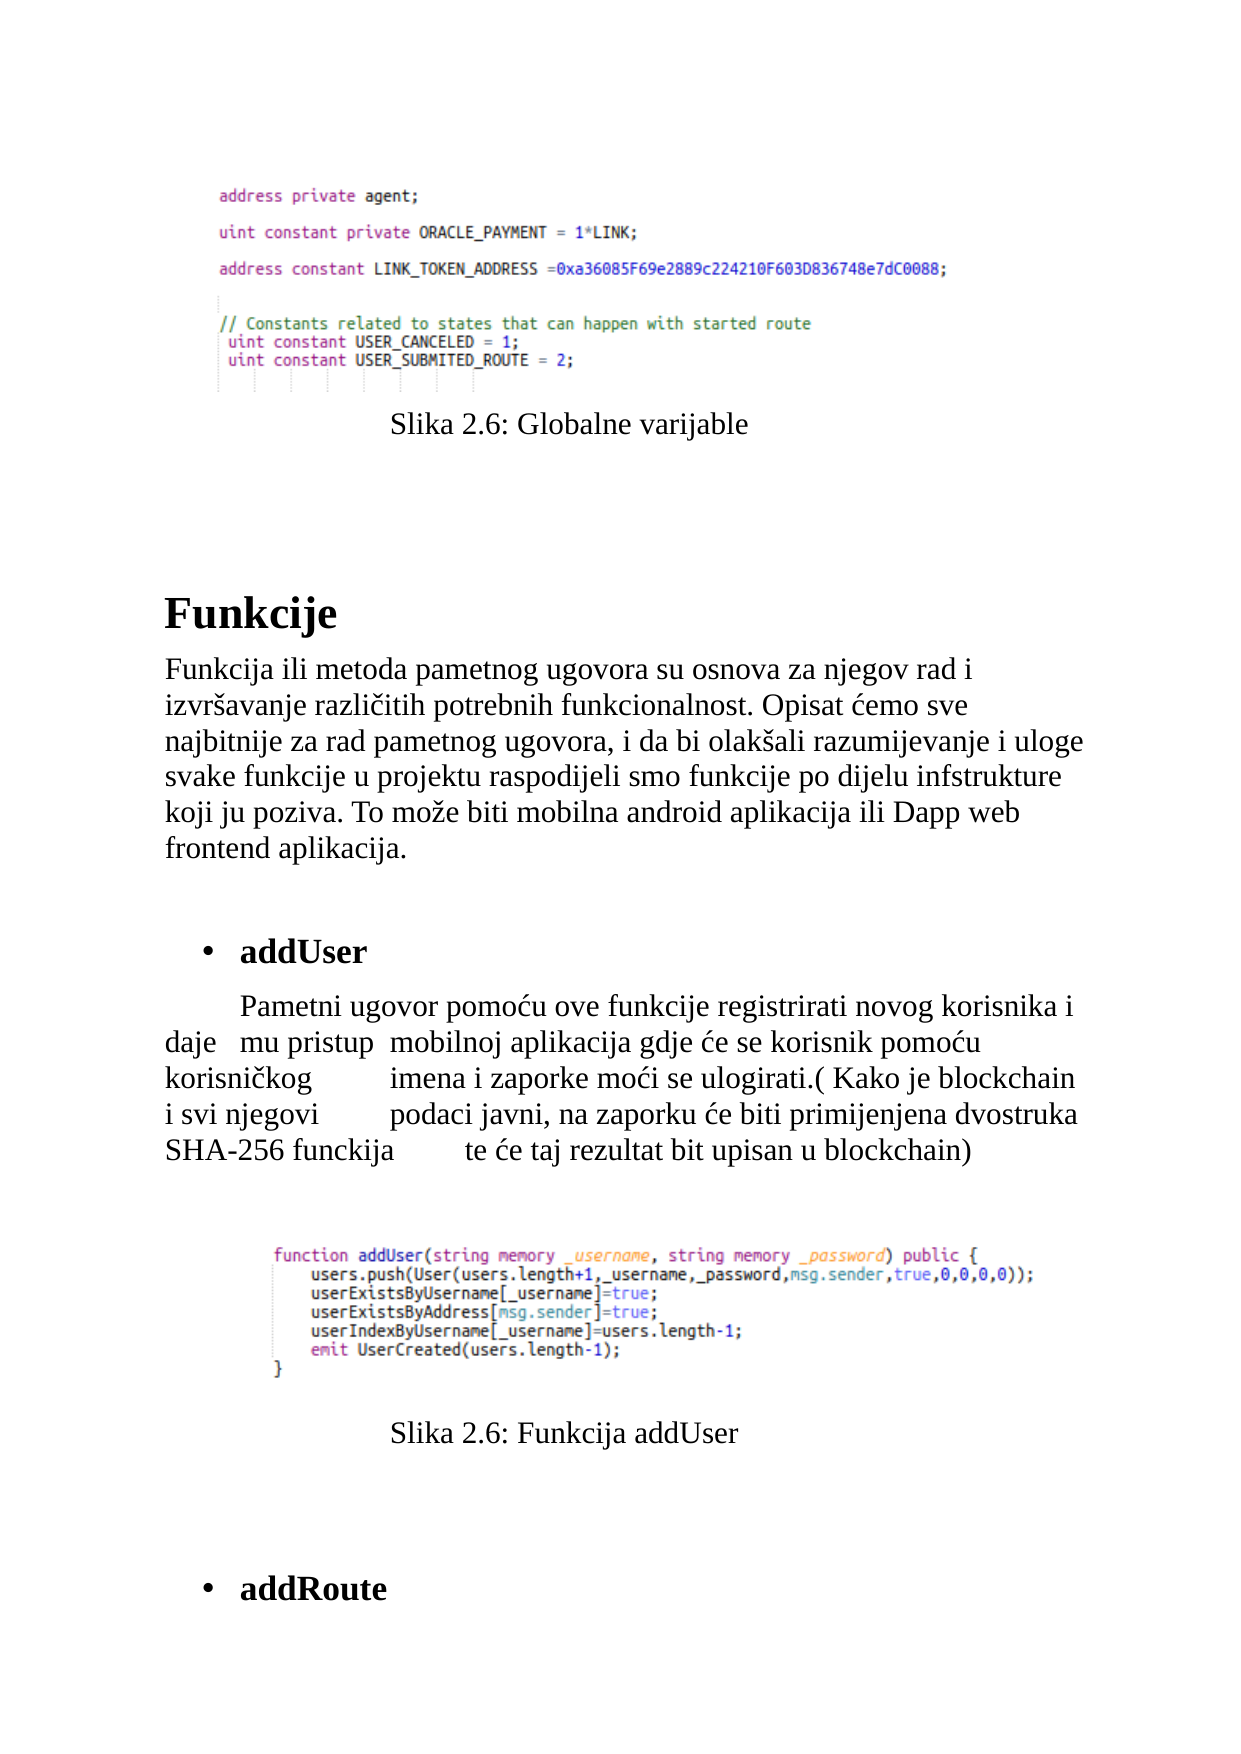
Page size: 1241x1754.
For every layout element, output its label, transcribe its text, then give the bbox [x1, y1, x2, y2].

text Funkcije [164, 585, 1092, 638]
list addRoute [202, 1567, 1092, 1608]
text Slika 2.6: Globalne varijable [164, 118, 1092, 444]
picture [258, 1224, 1075, 1392]
text Slika 2.6: Funkcija addUser [164, 1414, 1092, 1450]
list addUser [202, 930, 1092, 971]
picture [195, 170, 1200, 392]
text Pametni ugovor pomoću ove funkcije registrirati novog korisnika i daje mu pristup mobilnoj aplikacija gdje će se korisnik pomoću korisničkog imena i zaporke moći se ulogirati.( Kako je blockchain i svi njegovi podaci javni, na zaporku će biti primijenjena dvostruka SHA-256 funckija te će taj rezultat bit upisan u blockchain) [164, 983, 1092, 1167]
text Funkcija ili metoda pametnog ugovora su osnova za njegov rad i izvršavanje različitih potrebnih funkcionalnost. Opisat ćemo sve najbitnije za rad pametnog ugovora, i da bi olakšali razumijevanje i uloge svake funkcije u projektu raspodijeli smo funkcije po dijelu infstrukture koji ju poziva. To može biti mobilna android aplikacija ili Dapp web frontend aplikacija. [164, 650, 1092, 866]
